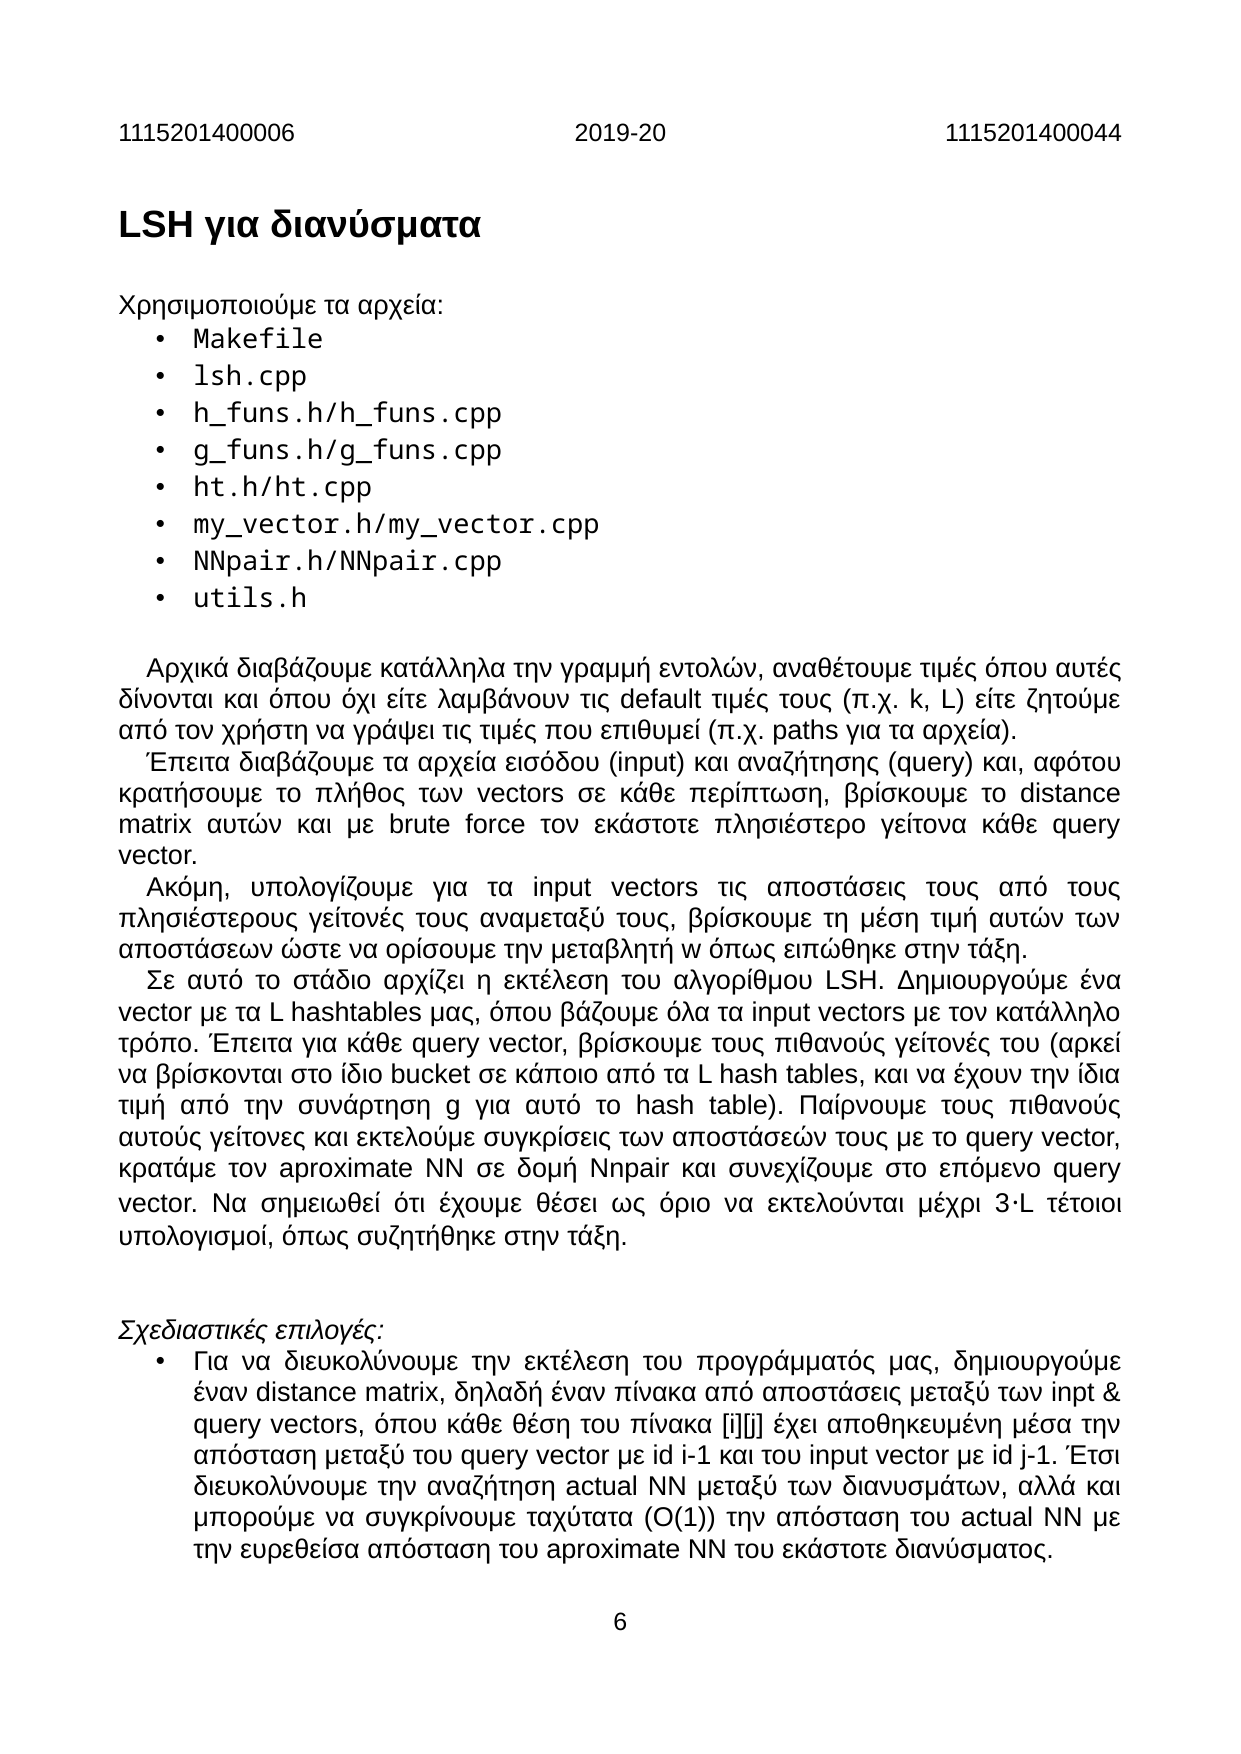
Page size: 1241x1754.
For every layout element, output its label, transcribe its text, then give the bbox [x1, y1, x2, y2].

text Χρησιμοποιούμε τα αρχεία: [118, 289, 1122, 320]
subtitle LSH για διανύσματα [118, 201, 1122, 245]
list g_funs.h/g_funs.cpp [156, 431, 1122, 467]
text Αρχικά διαβάζουμε κατάλληλα την γραμμή εντολών, αναθέτουμε τιμές όπου αυτές δίνονται και όπου όχι είτε λαμβάνουν τις default τιμές τους (π.χ. k, L) είτε ζητούμε από τον χρήστη να γράψει τις τιμές που επιθυμεί (π.χ. paths για τα αρχεία). [118, 652, 1122, 746]
list utils.h [156, 578, 1122, 615]
text Έπειτα διαβάζουμε τα αρχεία εισόδου (input) και αναζήτησης (query) και, αφότου κρατήσουμε το πλήθος των vectors σε κάθε περίπτωση, βρίσκουμε το distance matrix αυτών και με brute force τον εκάστοτε πλησιέστερο γείτονα κάθε query vector. [118, 746, 1122, 871]
text Σε αυτό το στάδιο αρχίζει η εκτέλεση του αλγορίθμου LSH. Δημιουργούμε ένα vector με τα L hashtables μας, όπου βάζουμε όλα τα input vectors με τον κατάλληλο τρόπο. Έπειτα για κάθε query vector, βρίσκουμε τους πιθανούς γείτονές του (αρκεί να βρίσκονται στο ίδιο bucket σε κάποιο από τα L hash tables, και να έχουν την ίδια τιμή από την συνάρτηση g για αυτό το hash table). Παίρνουμε τους πιθανούς αυτούς γείτονες και εκτελούμε συγκρίσεις των αποστάσεών τους με το query vector, κρατάμε τον aproximate NN σε δομή Nnpair και συνεχίζουμε στο επόμενο query vector. Να σημειωθεί ότι έχουμε θέσει ως όριο να εκτελούνται μέχρι 3·L τέτοιοι υπολογισμοί, όπως συζητήθηκε στην τάξη. [118, 964, 1122, 1251]
list NΝpair.h/NΝpair.cpp [156, 541, 1122, 578]
list Makefile [156, 320, 1122, 357]
list Για να διευκολύνουμε την εκτέλεση του προγράμματός μας, δημιουργούμε έναν distance matrix, δηλαδή έναν πίνακα από αποστάσεις μεταξύ των inpt & query vectors, όπου κάθε θέση του πίνακα [i][j] έχει αποθηκευμένη μέσα την απόσταση μεταξύ του query vector με id i-1 και του input vector με id j-1. Έτσι διευκολύνουμε την αναζήτηση actual NN μεταξύ των διανυσμάτων, αλλά και μπορούμε να συγκρίνουμε ταχύτατα (Ο(1)) την απόσταση του actual NN με την ευρεθείσα απόσταση του aproximate NN του εκάστοτε διανύσματος. [156, 1345, 1122, 1564]
text Σχεδιαστικές επιλογές: [118, 1314, 1122, 1345]
list lsh.cpp [156, 357, 1122, 394]
list my_vector.h/my_vector.cpp [156, 504, 1122, 541]
list ht.h/ht.cpp [156, 467, 1122, 504]
list h_funs.h/h_funs.cpp [156, 394, 1122, 431]
text Ακόμη, υπολογίζουμε για τα input vectors τις αποστάσεις τους από τους πλησιέστερους γείτονές τους αναμεταξύ τους, βρίσκουμε τη μέση τιμή αυτών των αποστάσεων ώστε να ορίσουμε την μεταβλητή w όπως ειπώθηκε στην τάξη. [118, 871, 1122, 964]
